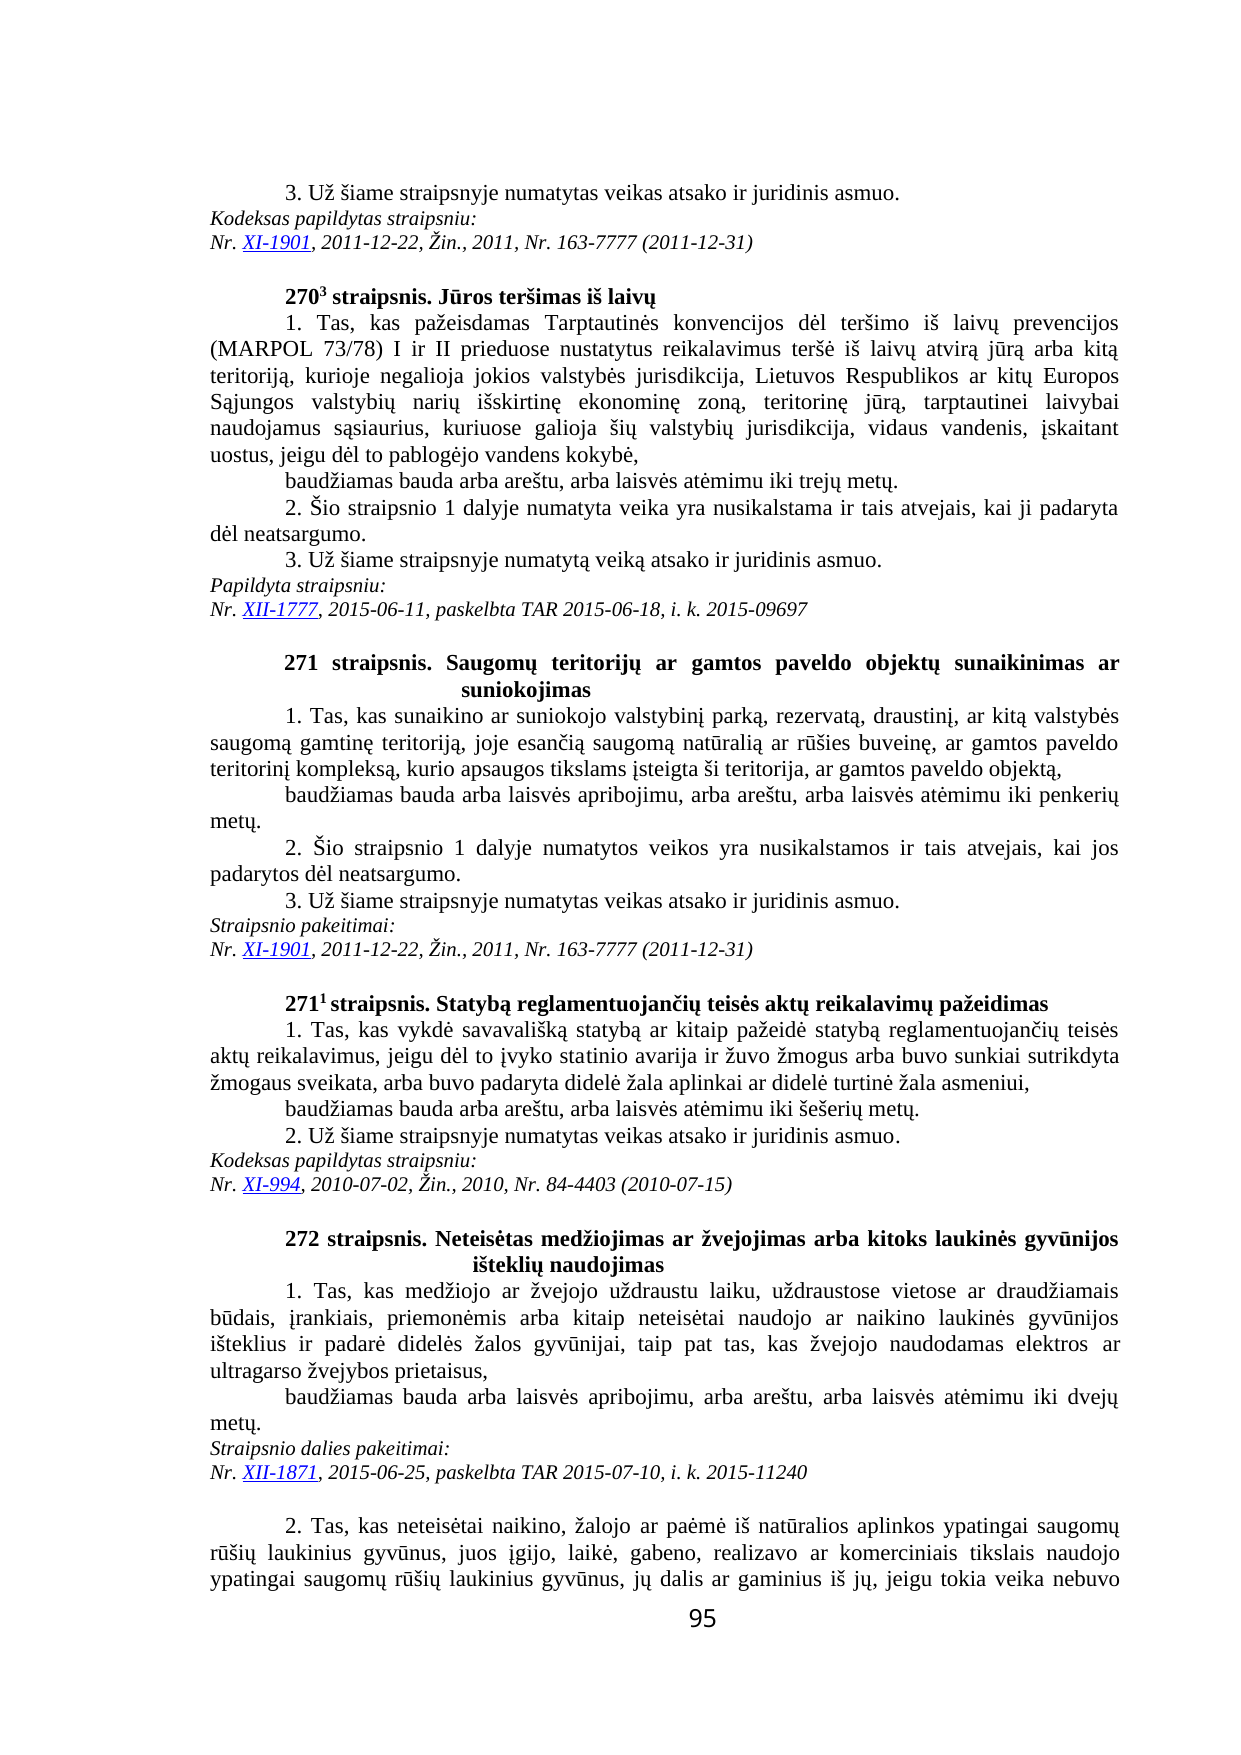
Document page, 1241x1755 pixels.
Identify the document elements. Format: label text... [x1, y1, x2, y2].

text Nr. XI-994, 2010-07-02, Žin., 2010, Nr. 84-4403 (2010-07-15) [210, 1172, 1120, 1196]
text Straipsnio pakeitimai: [210, 913, 1120, 937]
text Straipsnio dalies pakeitimai: [210, 1436, 1120, 1460]
text 3. Už šiame straipsnyje numatytas veikas atsako ir juridinis asmuo. [210, 887, 1120, 913]
text 271 straipsnis. Saugomų teritorijų ar gamtos paveldo objektų sunaikinimas ar suniokojimas [284, 649, 1120, 702]
text 2. Šio straipsnio 1 dalyje numatyta veika yra nusikalstama ir tais atvejais, kai ji padaryta dėl neatsargumo. [210, 493, 1120, 546]
text 1. Tas, kas pažeisdamas Tarptautinės konvencijos dėl teršimo iš laivų prevencijos (MARPOL 73/78) I ir II prieduose nustatytus reikalavimus teršė iš laivų atvirą jūrą arba kitą teritoriją, kurioje negalioja jokios valstybės jurisdikcija, Lietuvos Respublikos ar kitų Europos Sąjungos valstybių narių išskirtinę ekonominę zoną, teritorinę jūrą, tarptautinei laivybai naudojamus sąsiaurius, kuriuose galioja šių valstybių jurisdikcija, vidaus vandenis, įskaitant uostus, jeigu dėl to pablogėjo vandens kokybė, [210, 309, 1120, 467]
text Nr. XI-1901, 2011-12-22, Žin., 2011, Nr. 163-7777 (2011-12-31) [210, 230, 1120, 254]
text 1. Tas, kas medžiojo ar žvejojo uždraustu laiku, uždraustose vietose ar draudžiamais būdais, įrankiais, priemonėmis arba kitaip neteisėtai naudojo ar naikino laukinės gyvūnijos išteklius ir padarė didelės žalos gyvūnijai, taip pat tas, kas žvejojo naudodamas elektros ar ultragarso žvejybos prietaisus, [210, 1278, 1120, 1383]
text Kodeksas papildytas straipsniu: [210, 1148, 1120, 1172]
text 1. Tas, kas sunaikino ar suniokojo valstybinį parką, rezervatą, draustinį, ar kitą valstybės saugomą gamtinę teritoriją, joje esančią saugomą natūralią ar rūšies buveinę, ar gamtos paveldo teritorinį kompleksą, kurio apsaugos tikslams įsteigta ši teritorija, ar gamtos paveldo objektą, [210, 702, 1120, 781]
text 272 straipsnis. Neteisėtas medžiojimas ar žvejojimas arba kitoks laukinės gyvūnijos išteklių naudojimas [285, 1225, 1120, 1278]
text 1. Tas, kas vykdė savavališką statybą ar kitaip pažeidė statybą reglamentuojančių teisės aktų reikalavimus, jeigu dėl to įvyko statinio avarija ir žuvo žmogus arba buvo sunkiai sutrikdyta žmogaus sveikata, arba buvo padaryta didelė žala aplinkai ar didelė turtinė žala asmeniui, [210, 1016, 1120, 1095]
text baudžiamas bauda arba laisvės apribojimu, arba areštu, arba laisvės atėmimu iki penkerių metų. [210, 781, 1120, 834]
text 2. Šio straipsnio 1 dalyje numatytos veikos yra nusikalstamos ir tais atvejais, kai jos padarytos dėl neatsargumo. [210, 834, 1120, 887]
text baudžiamas bauda arba areštu, arba laisvės atėmimu iki šešerių metų. [210, 1095, 1120, 1122]
text Nr. XII-1871, 2015-06-25, paskelbta TAR 2015-07-10, i. k. 2015-11240 [210, 1460, 1120, 1484]
text baudžiamas bauda arba areštu, arba laisvės atėmimu iki trejų metų. [210, 467, 1120, 493]
text Kodeksas papildytas straipsniu: [210, 206, 1120, 230]
text 3. Už šiame straipsnyje numatytą veiką atsako ir juridinis asmuo. [210, 546, 1120, 573]
text 3. Už šiame straipsnyje numatytas veikas atsako ir juridinis asmuo. [210, 179, 1120, 206]
text 2. Už šiame straipsnyje numatytas veikas atsako ir juridinis asmuo. [210, 1122, 1120, 1148]
text Papildyta straipsniu: [210, 573, 1120, 597]
text baudžiamas bauda arba laisvės apribojimu, arba areštu, arba laisvės atėmimu iki dvejų metų. [210, 1383, 1120, 1436]
text 2. Tas, kas neteisėtai naikino, žalojo ar paėmė iš natūralios aplinkos ypatingai saugomų rūšių laukinius gyvūnus, juos įgijo, laikė, gabeno, realizavo ar komerciniais tikslais naudojo ypatingai saugomų rūšių laukinius gyvūnus, jų dalis ar gaminius iš jų, jeigu tokia veika nebuvo [210, 1513, 1120, 1592]
text 2703 straipsnis. Jūros teršimas iš laivų [210, 283, 1120, 309]
text 2711 straipsnis. Statybą reglamentuojančių teisės aktų reikalavimų pažeidimas [285, 990, 1120, 1016]
text Nr. XII-1777, 2015-06-11, paskelbta TAR 2015-06-18, i. k. 2015-09697 [210, 597, 1120, 621]
text Nr. XI-1901, 2011-12-22, Žin., 2011, Nr. 163-7777 (2011-12-31) [210, 937, 1120, 961]
